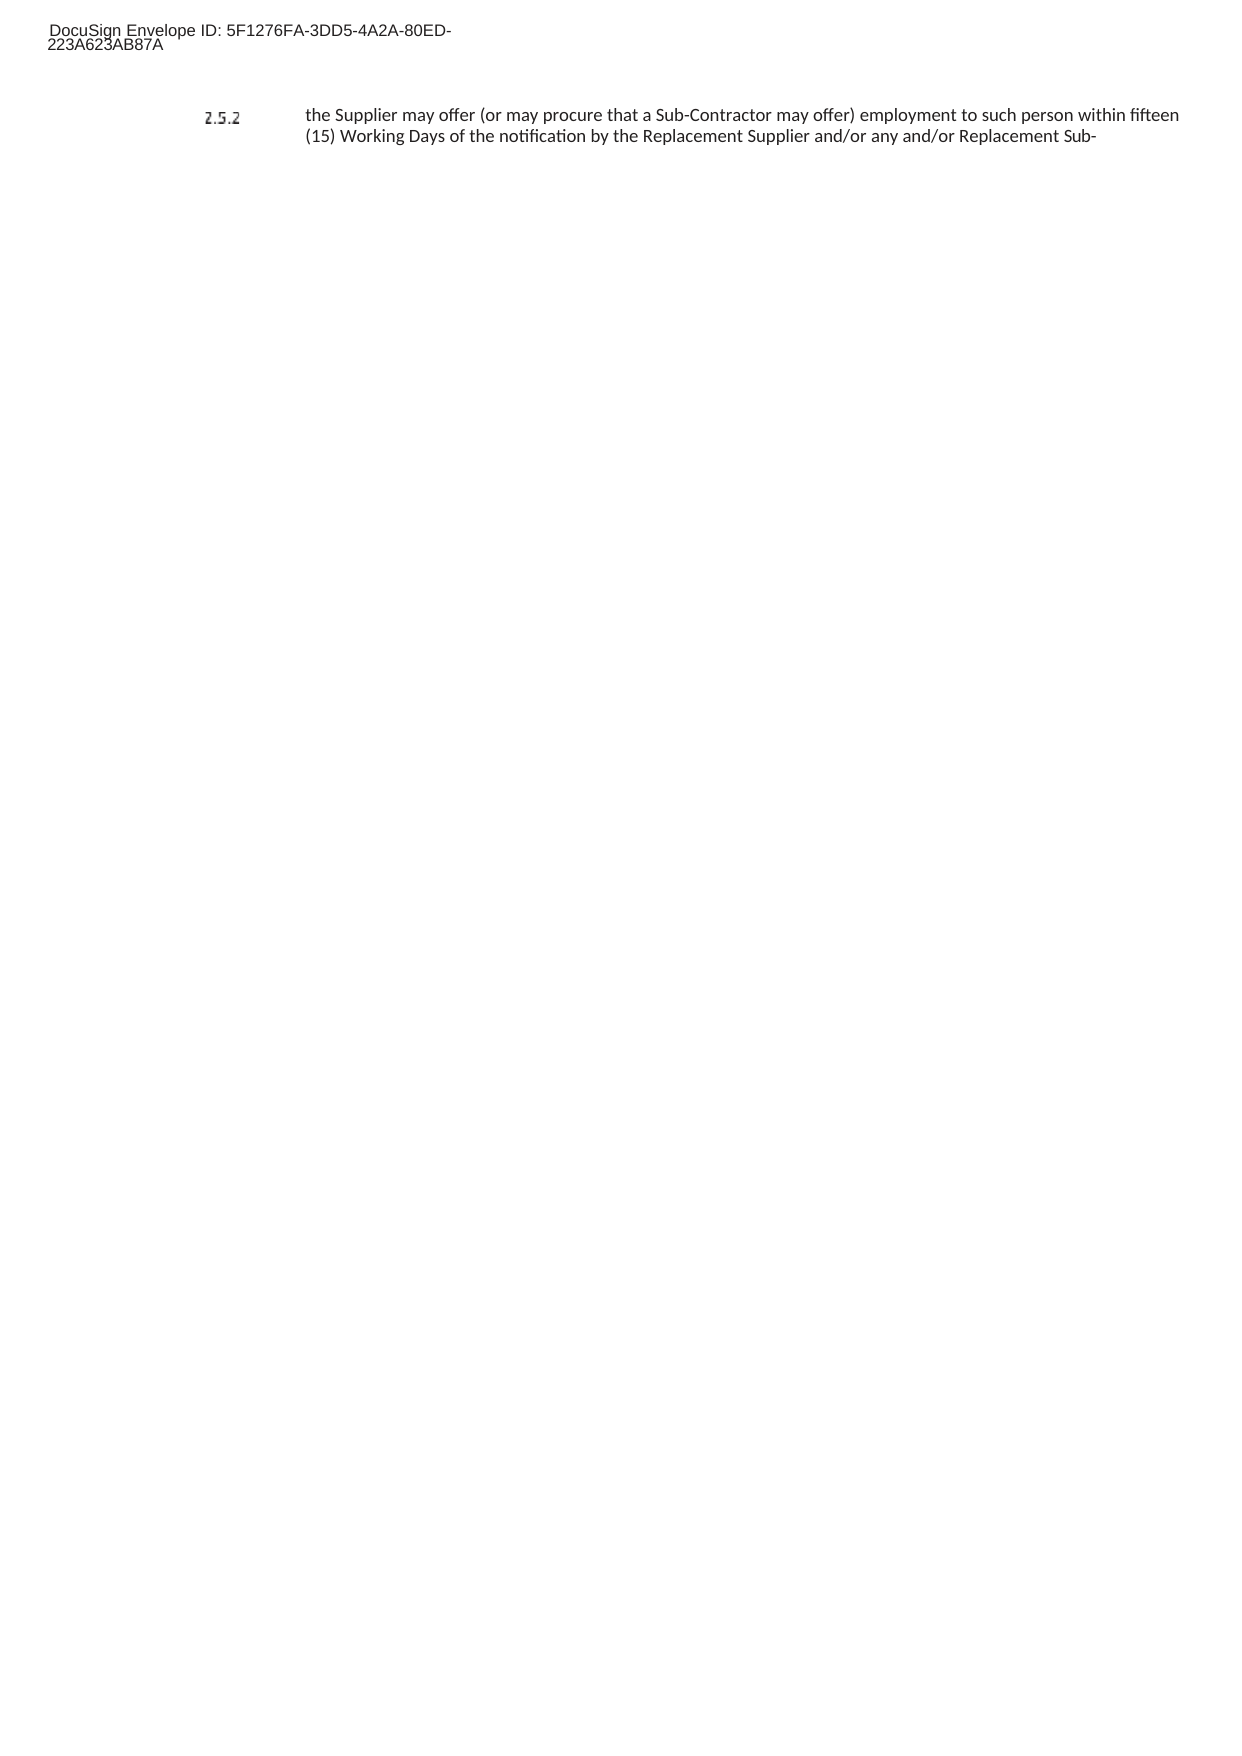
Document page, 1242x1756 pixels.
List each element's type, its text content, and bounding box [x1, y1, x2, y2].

text the Supplier may offer (or may procure that a Sub-Contractor may offer) employment to such person within fifteen [305, 104, 1212, 125]
text (15) Working Days of the notification by the Replacement Supplier and/or any and/or Replacement Sub- [305, 125, 1212, 147]
